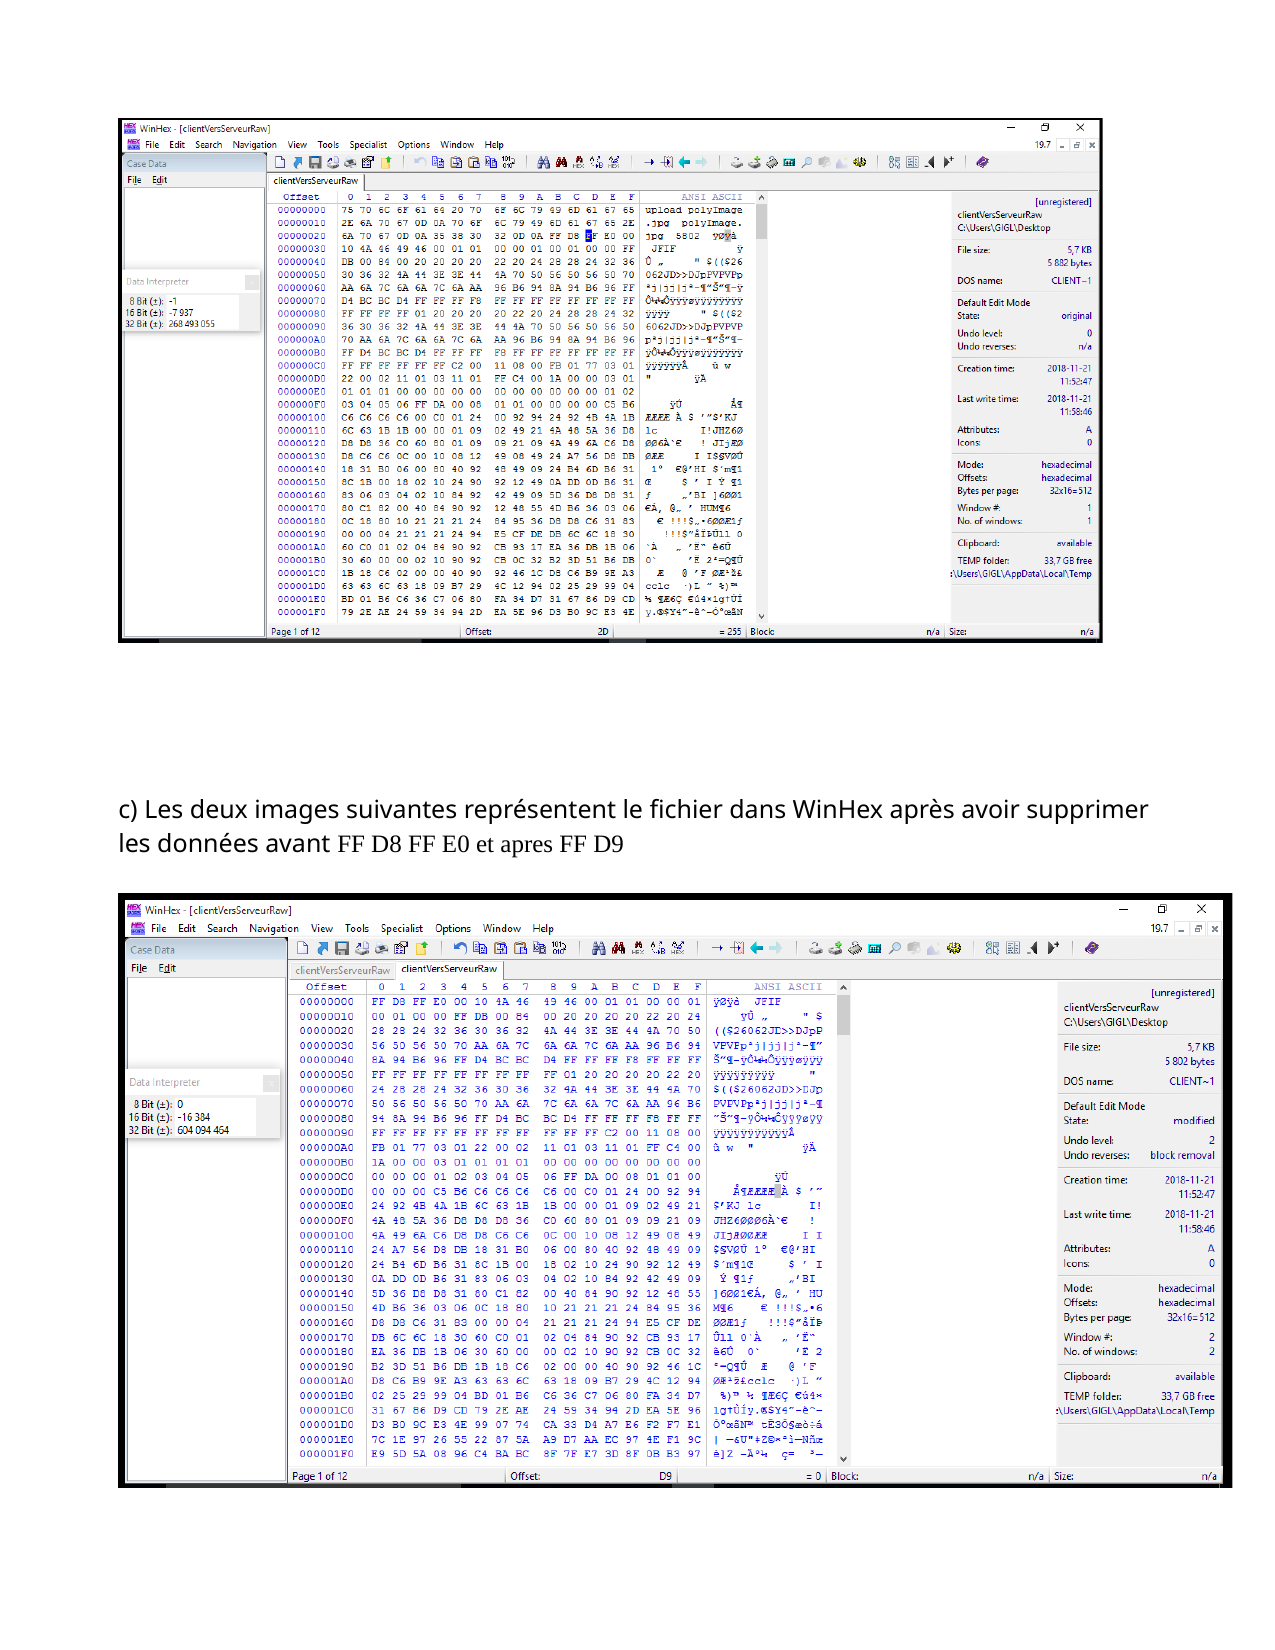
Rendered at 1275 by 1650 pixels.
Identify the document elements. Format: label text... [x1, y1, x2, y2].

picture [118, 893, 1233, 1488]
text c) Les deux images suivantes représentent le fichier dans WinHex après avoir supprimer les données avant FF D8 FF E0 et apres FF D9 [118, 791, 1157, 859]
